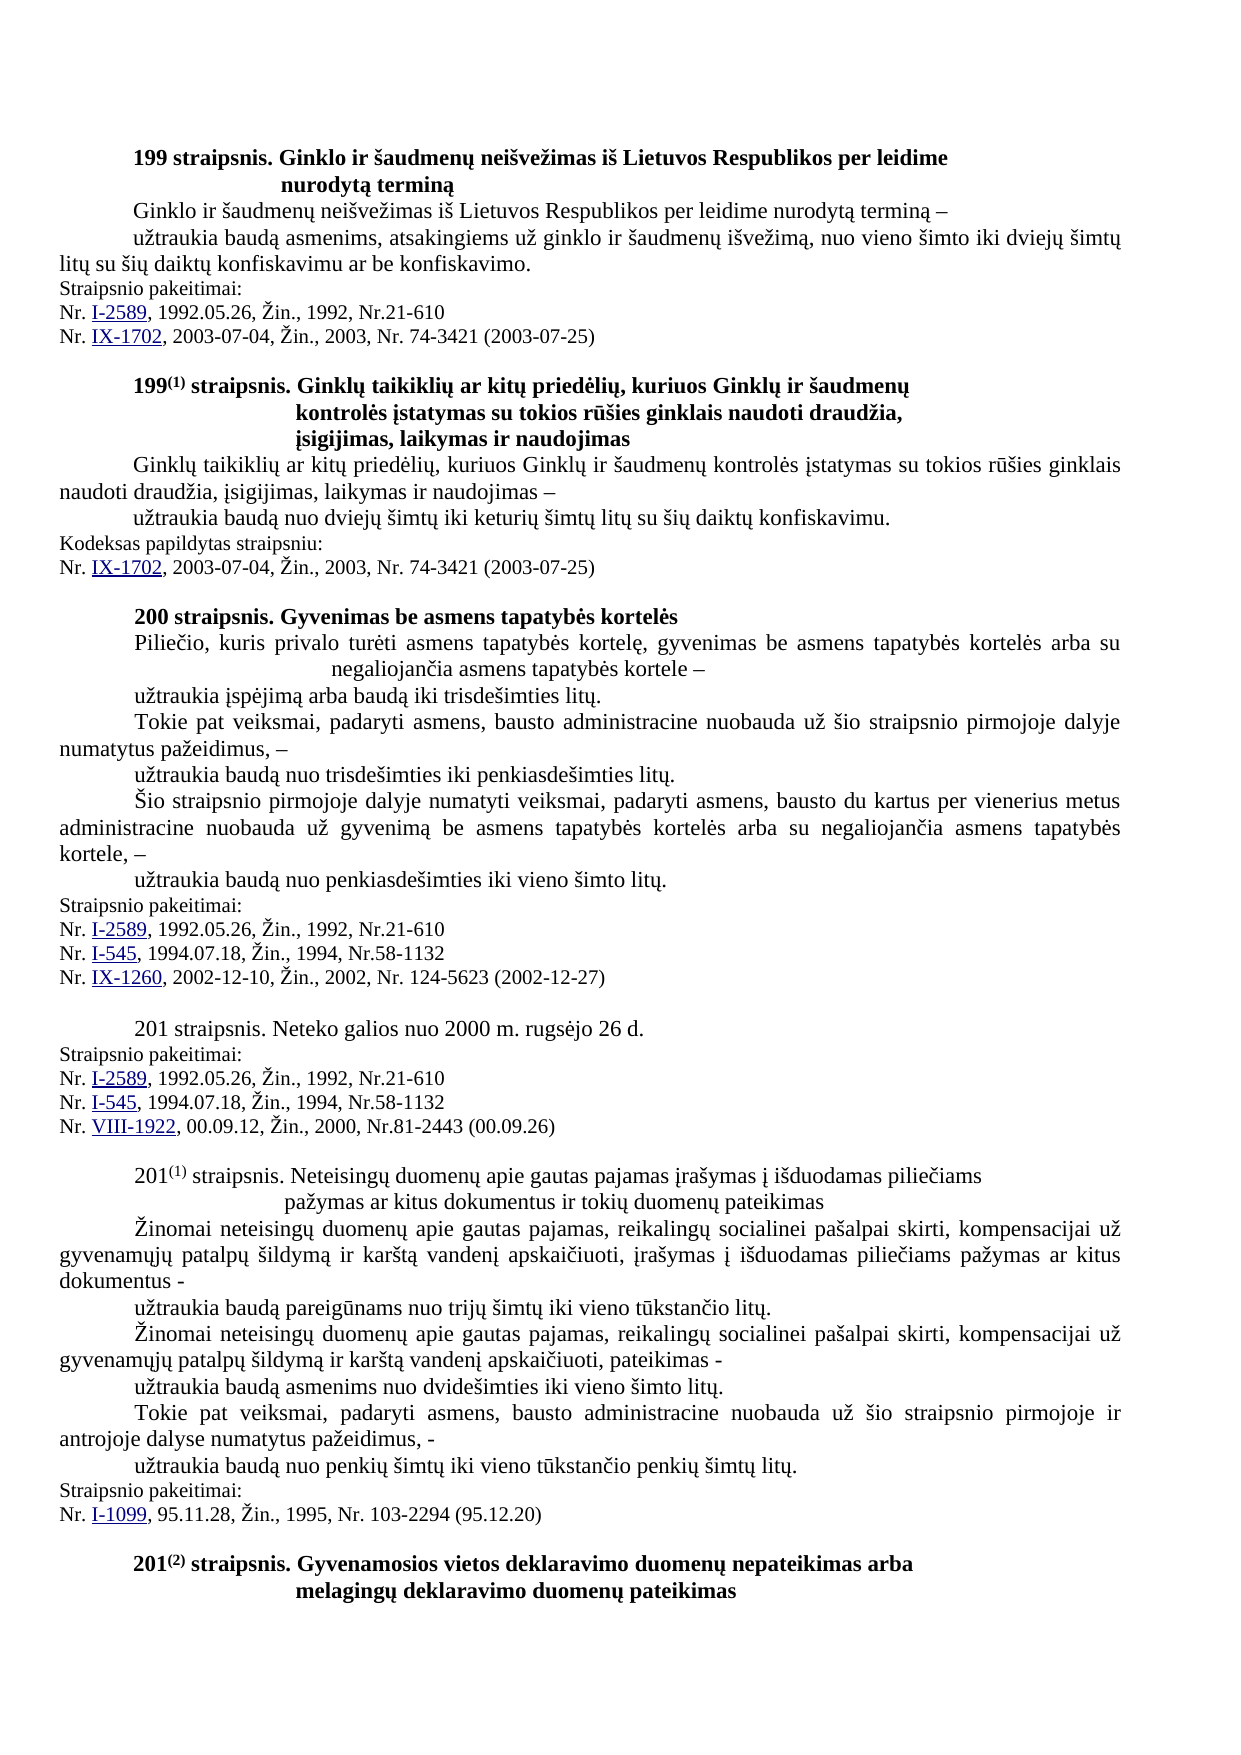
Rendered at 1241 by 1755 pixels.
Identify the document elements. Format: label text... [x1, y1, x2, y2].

text užtraukia baudą nuo dviejų šimtų iki keturių šimtų litų su šių daiktų konfiskavimu. [59, 504, 1122, 531]
text Nr. I-2589, 1992.05.26, Žin., 1992, Nr.21-610 [59, 917, 1122, 941]
text užtraukia baudą nuo penkių šimtų iki vieno tūkstančio penkių šimtų litų. [59, 1452, 1122, 1478]
text Šio straipsnio pirmojoje dalyje numatyti veiksmai, padaryti asmens, bausto du kartus per vienerius metus administracine nuobauda už gyvenimą be asmens tapatybės kortelės arba su negaliojančia asmens tapatybės kortele, – [59, 787, 1122, 866]
text Straipsnio pakeitimai: [59, 1042, 1122, 1066]
text 201 straipsnis. Neteko galios nuo 2000 m. rugsėjo 26 d. [59, 1015, 1122, 1042]
text Ginklų taikiklių ar kitų priedėlių, kuriuos Ginklų ir šaudmenų kontrolės įstatymas su tokios rūšies ginklais naudoti draudžia, įsigijimas, laikymas ir naudojimas – [59, 452, 1122, 504]
text Nr. I-545, 1994.07.18, Žin., 1994, Nr.58-1132 [59, 1090, 1122, 1114]
text Nr. I-2589, 1992.05.26, Žin., 1992, Nr.21-610 [59, 300, 1122, 324]
text 199 straipsnis. Ginklo ir šaudmenų neišvežimas iš Lietuvos Respublikos per leidime [59, 144, 1122, 171]
text užtraukia baudą nuo penkiasdešimties iki vieno šimto litų. [59, 866, 1122, 893]
text Nr. VIII-1922, 00.09.12, Žin., 2000, Nr.81-2443 (00.09.26) [59, 1114, 1122, 1138]
text Nr. I-1099, 95.11.28, Žin., 1995, Nr. 103-2294 (95.12.20) [59, 1502, 1122, 1526]
text Tokie pat veiksmai, padaryti asmens, bausto administracine nuobauda už šio straipsnio pirmojoje ir antrojoje dalyse numatytus pažeidimus, - [59, 1399, 1122, 1452]
text užtraukia įspėjimą arba baudą iki trisdešimties litų. [59, 682, 1122, 708]
text 201(1) straipsnis. Neteisingų duomenų apie gautas pajamas įrašymas į išduodamas piliečiams [59, 1162, 1122, 1188]
text 199(1) straipsnis. Ginklų taikiklių ar kitų priedėlių, kuriuos Ginklų ir šaudmenų [59, 372, 1122, 399]
text 201(2) straipsnis. Gyvenamosios vietos deklaravimo duomenų nepateikimas arba [59, 1550, 1122, 1577]
text Tokie pat veiksmai, padaryti asmens, bausto administracine nuobauda už šio straipsnio pirmojoje dalyje numatytus pažeidimus, – [59, 708, 1122, 761]
text pažymas ar kitus dokumentus ir tokių duomenų pateikimas [209, 1188, 1122, 1215]
text užtraukia baudą asmenims nuo dvidešimties iki vieno šimto litų. [59, 1373, 1122, 1399]
text melagingų deklaravimo duomenų pateikimas [59, 1577, 1122, 1603]
text Straipsnio pakeitimai: [59, 276, 1122, 300]
text Nr. IX-1260, 2002-12-10, Žin., 2002, Nr. 124-5623 (2002-12-27) [59, 965, 1122, 989]
text nurodytą terminą [59, 171, 1122, 197]
text Nr. I-2589, 1992.05.26, Žin., 1992, Nr.21-610 [59, 1066, 1122, 1090]
text užtraukia baudą asmenims, atsakingiems už ginklo ir šaudmenų išvežimą, nuo vieno šimto iki dviejų šimtų litų su šių daiktų konfiskavimu ar be konfiskavimo. [59, 223, 1122, 276]
text Nr. IX-1702, 2003-07-04, Žin., 2003, Nr. 74-3421 (2003-07-25) [59, 324, 1122, 348]
text kontrolės įstatymas su tokios rūšies ginklais naudoti draudžia, [59, 399, 1122, 425]
text Straipsnio pakeitimai: [59, 893, 1122, 917]
text Nr. IX-1702, 2003-07-04, Žin., 2003, Nr. 74-3421 (2003-07-25) [59, 555, 1122, 579]
text Nr. I-545, 1994.07.18, Žin., 1994, Nr.58-1132 [59, 941, 1122, 965]
text Piliečio, kuris privalo turėti asmens tapatybės kortelę, gyvenimas be asmens tapatybės kortelės arba su negaliojančia asmens tapatybės kortele – [134, 629, 1122, 682]
text Žinomai neteisingų duomenų apie gautas pajamas, reikalingų socialinei pašalpai skirti, kompensacijai už gyvenamųjų patalpų šildymą ir karštą vandenį apskaičiuoti, įrašymas į išduodamas piliečiams pažymas ar kitus dokumentus - [59, 1215, 1122, 1294]
text užtraukia baudą nuo trisdešimties iki penkiasdešimties litų. [59, 761, 1122, 787]
text Straipsnio pakeitimai: [59, 1478, 1122, 1502]
text Kodeksas papildytas straipsniu: [59, 531, 1122, 555]
text įsigijimas, laikymas ir naudojimas [59, 425, 1122, 452]
text užtraukia baudą pareigūnams nuo trijų šimtų iki vieno tūkstančio litų. [59, 1294, 1122, 1320]
text 200 straipsnis. Gyvenimas be asmens tapatybės kortelės [59, 603, 1122, 629]
text Ginklo ir šaudmenų neišvežimas iš Lietuvos Respublikos per leidime nurodytą terminą – [59, 197, 1122, 223]
text Žinomai neteisingų duomenų apie gautas pajamas, reikalingų socialinei pašalpai skirti, kompensacijai už gyvenamųjų patalpų šildymą ir karštą vandenį apskaičiuoti, pateikimas - [59, 1320, 1122, 1373]
